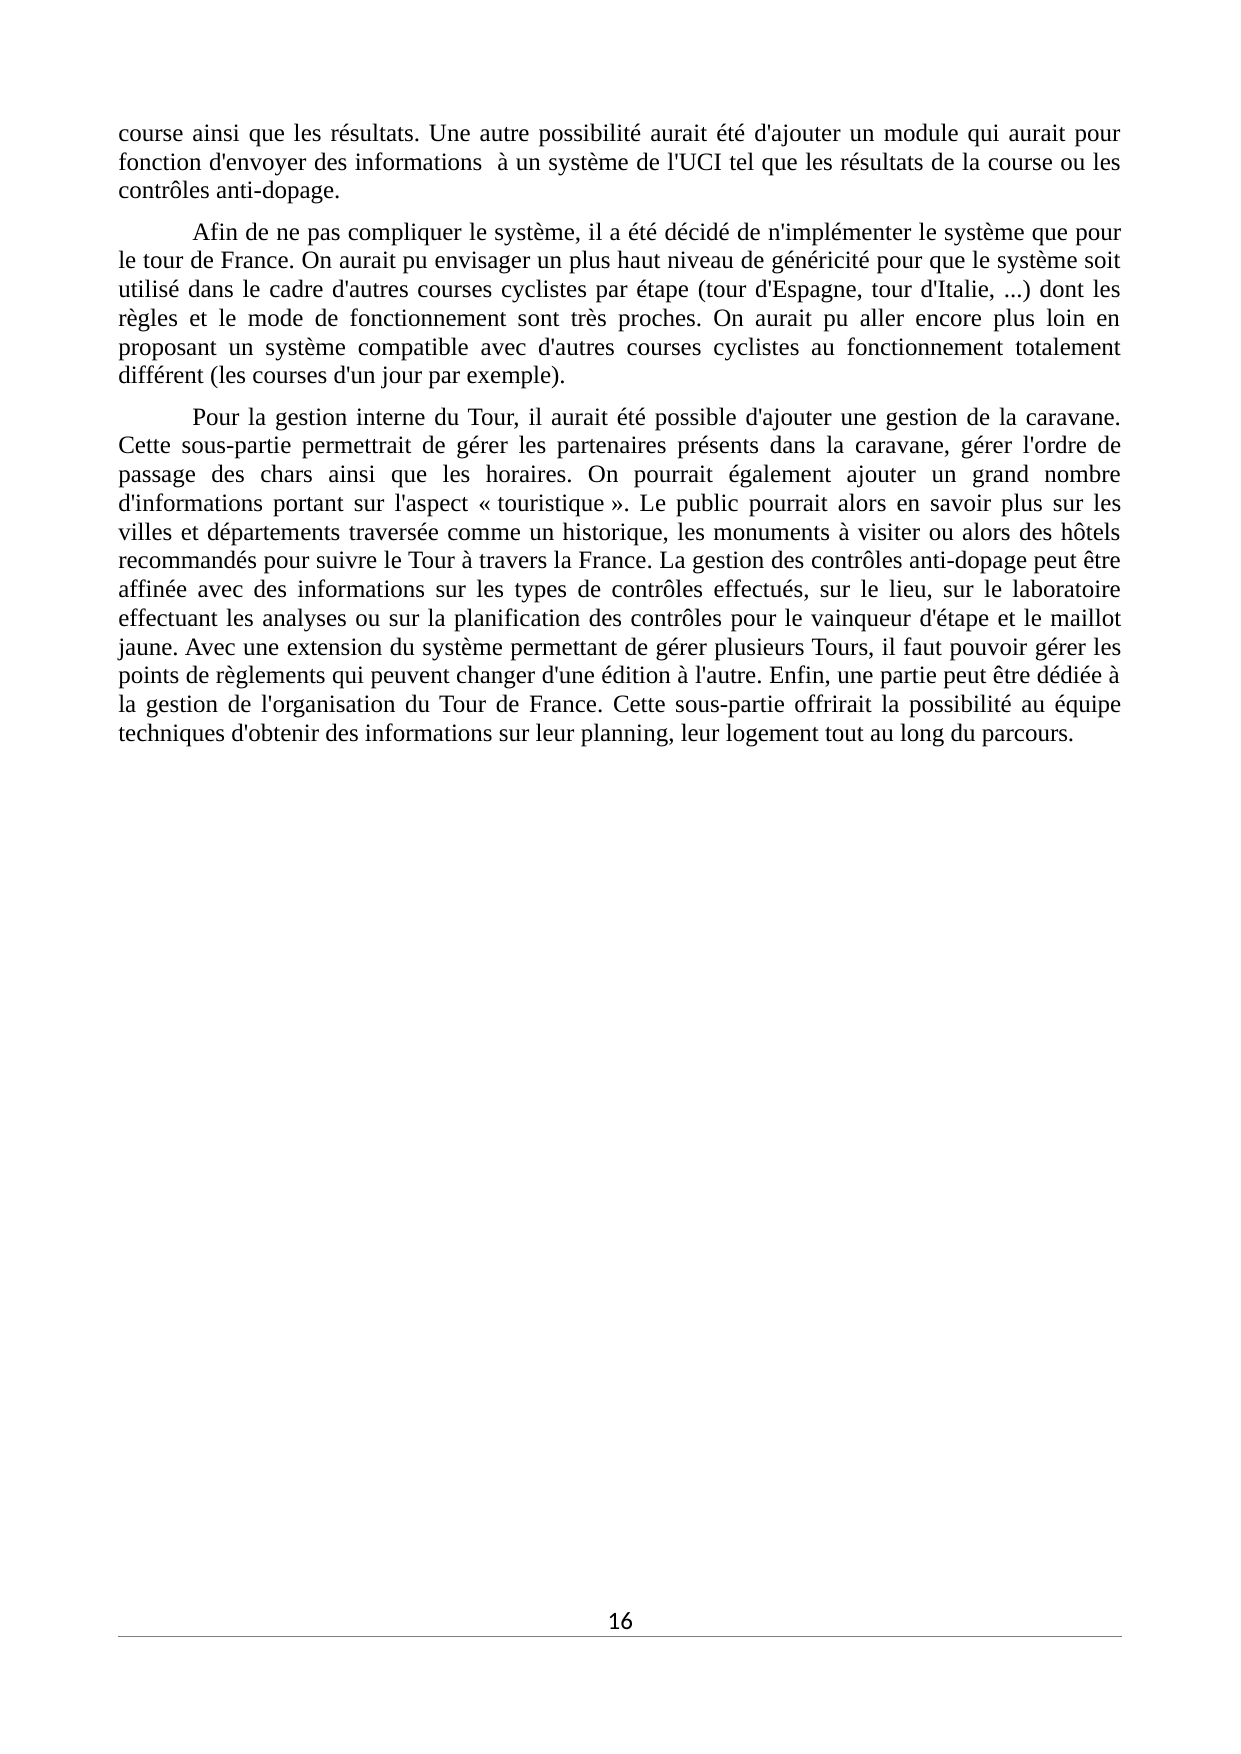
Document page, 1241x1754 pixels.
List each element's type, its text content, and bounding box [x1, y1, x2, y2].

text Pour la gestion interne du Tour, il aurait été possible d'ajouter une gestion de la caravane. Cette sous-partie permettrait de gérer les partenaires présents dans la caravane, gérer l'ordre de passage des chars ainsi que les horaires. On pourrait également ajouter un grand nombre d'informations portant sur l'aspect « touristique ». Le public pourrait alors en savoir plus sur les villes et départements traversée comme un historique, les monuments à visiter ou alors des hôtels recommandés pour suivre le Tour à travers la France. La gestion des contrôles anti-dopage peut être affinée avec des informations sur les types de contrôles effectués, sur le lieu, sur le laboratoire effectuant les analyses ou sur la planification des contrôles pour le vainqueur d'étape et le maillot jaune. Avec une extension du système permettant de gérer plusieurs Tours, il faut pouvoir gérer les points de règlements qui peuvent changer d'une édition à l'autre. Enfin, une partie peut être dédiée à la gestion de l'organisation du Tour de France. Cette sous-partie offrirait la possibilité au équipe techniques d'obtenir des informations sur leur planning, leur logement tout au long du parcours. [118, 402, 1122, 747]
text course ainsi que les résultats. Une autre possibilité aurait été d'ajouter un module qui aurait pour fonction d'envoyer des informations à un système de l'UCI tel que les résultats de la course ou les contrôles anti-dopage. [118, 118, 1122, 204]
text Afin de ne pas compliquer le système, il a été décidé de n'implémenter le système que pour le tour de France. On aurait pu envisager un plus haut niveau de généricité pour que le système soit utilisé dans le cadre d'autres courses cyclistes par étape (tour d'Espagne, tour d'Italie, ...) dont les règles et le mode de fonctionnement sont très proches. On aurait pu aller encore plus loin en proposant un système compatible avec d'autres courses cyclistes au fonctionnement totalement différent (les courses d'un jour par exemple). [118, 217, 1122, 389]
